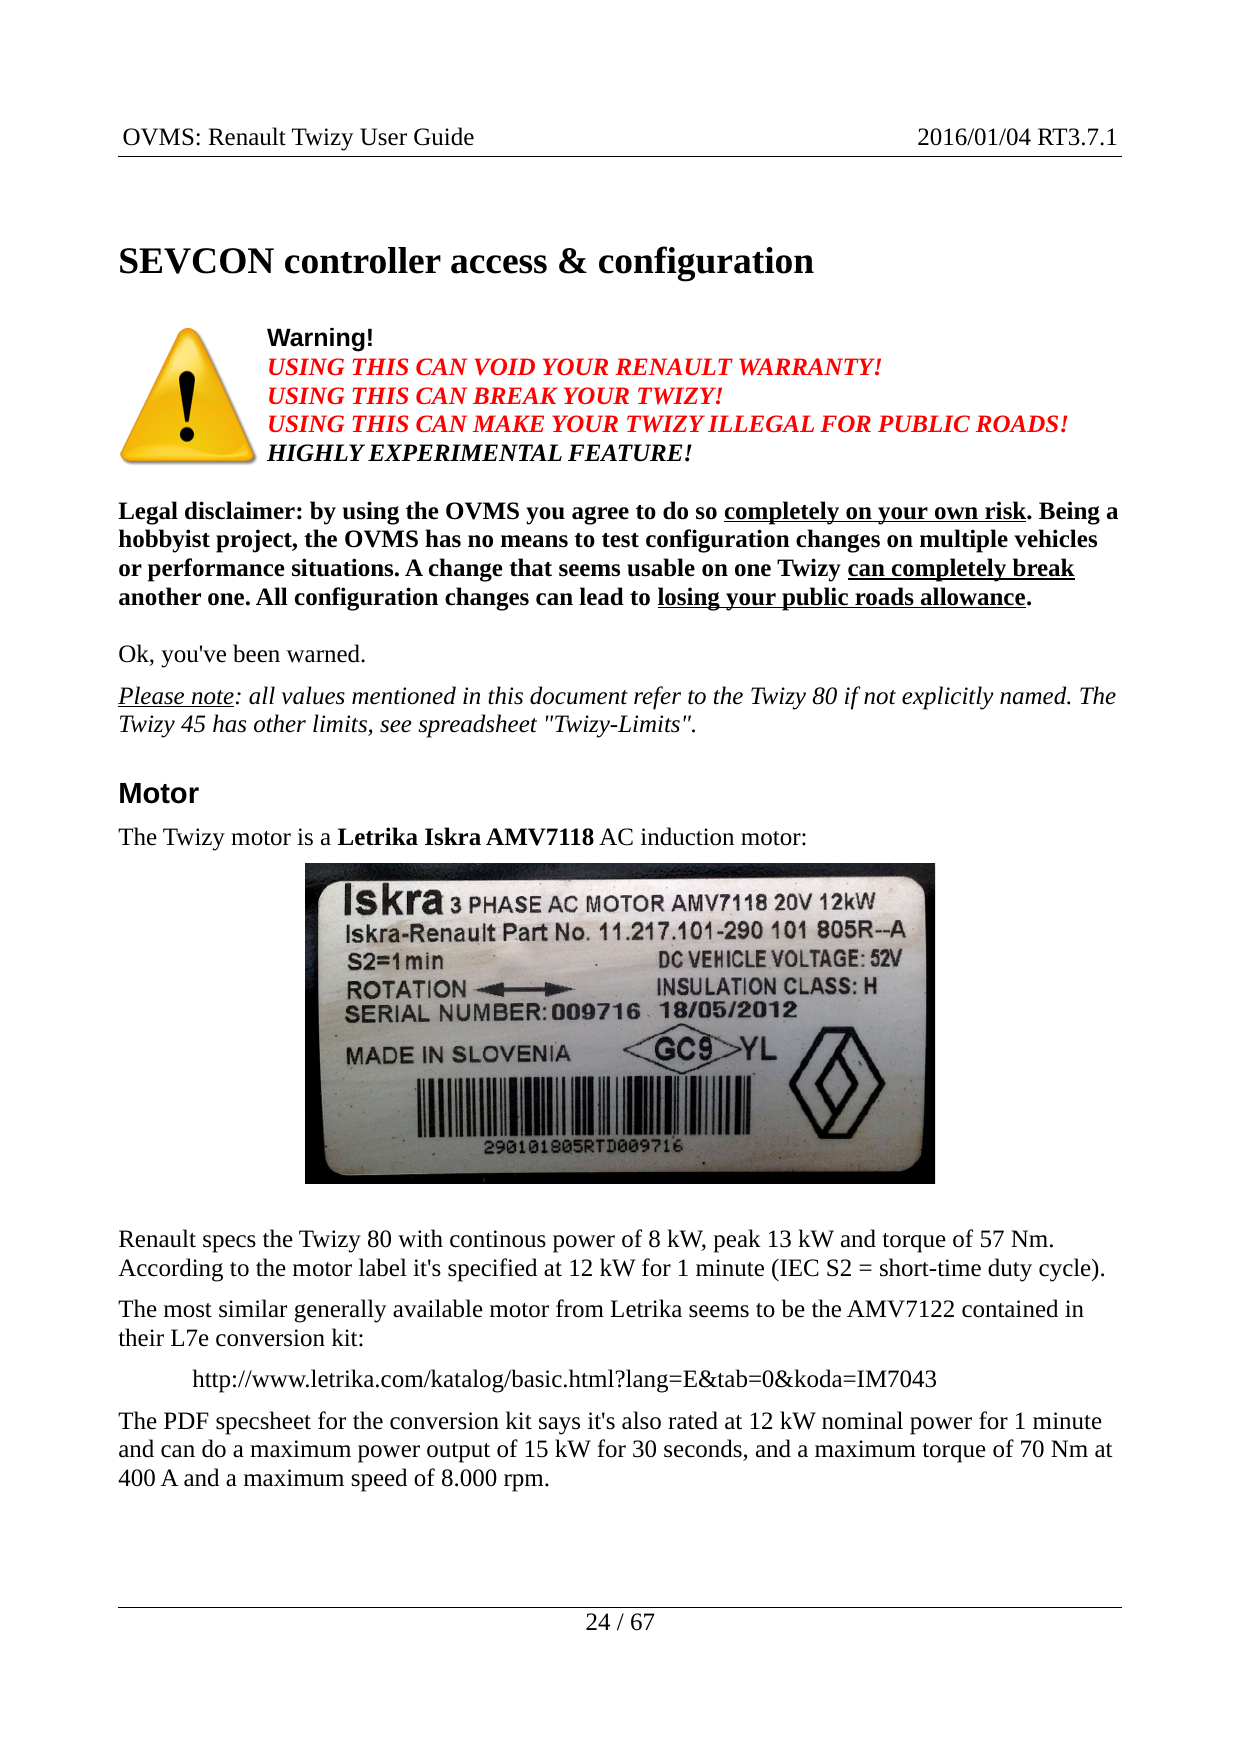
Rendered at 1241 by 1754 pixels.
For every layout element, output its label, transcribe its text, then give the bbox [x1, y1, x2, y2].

text HIGHLY EXPERIMENTAL FEATURE! [267, 438, 1122, 467]
subtitle SEVCON controller access & configuration [118, 239, 1122, 282]
subtitle Motor [118, 776, 1122, 809]
text The Twizy motor is a Letrika Iskra AMV7118 AC induction motor: [118, 822, 1122, 851]
text The most similar generally available motor from Letrika seems to be the AMV7122 contained in their L7e conversion kit: [118, 1294, 1122, 1352]
text Warning! [267, 323, 1122, 352]
text Please note: all values mentioned in this document refer to the Twizy 80 if not explicitly named. The Twizy 45 has other limits, see spreadsheet "Twizy-Limits". [118, 681, 1122, 738]
text USING THIS CAN MAKE YOUR TWIZY ILLEGAL FOR PUBLIC ROADS! [267, 409, 1122, 438]
text http://www.letrika.com/katalog/basic.html?lang=E&tab=0&koda=IM7043 [118, 1364, 1122, 1393]
picture [118, 326, 260, 468]
text USING THIS CAN VOID YOUR RENAULT WARRANTY! [267, 352, 1122, 381]
picture [305, 863, 936, 1184]
text Ok, you've been warned. [118, 639, 1122, 668]
text USING THIS CAN BREAK YOUR TWIZY! [267, 381, 1122, 409]
text Legal disclaimer: by using the OVMS you agree to do so completely on your own risk. Being a hobbyist project, the OVMS has no means to test configuration changes on multiple vehicles or performance situations. A change that seems usable on one Twizy can completely break another one. All configuration changes can lead to losing your public roads allowance. [118, 496, 1122, 611]
text The PDF specsheet for the conversion kit says it's also rated at 12 kW nominal power for 1 minute and can do a maximum power output of 15 kW for 30 seconds, and a maximum torque of 70 Nm at 400 A and a maximum speed of 8.000 rpm. [118, 1406, 1122, 1492]
text Renault specs the Twizy 80 with continous power of 8 kW, peak 13 kW and torque of 57 Nm. According to the motor label it's specified at 12 kW for 1 minute (IEC S2 = short-time duty cycle). [118, 1224, 1122, 1282]
